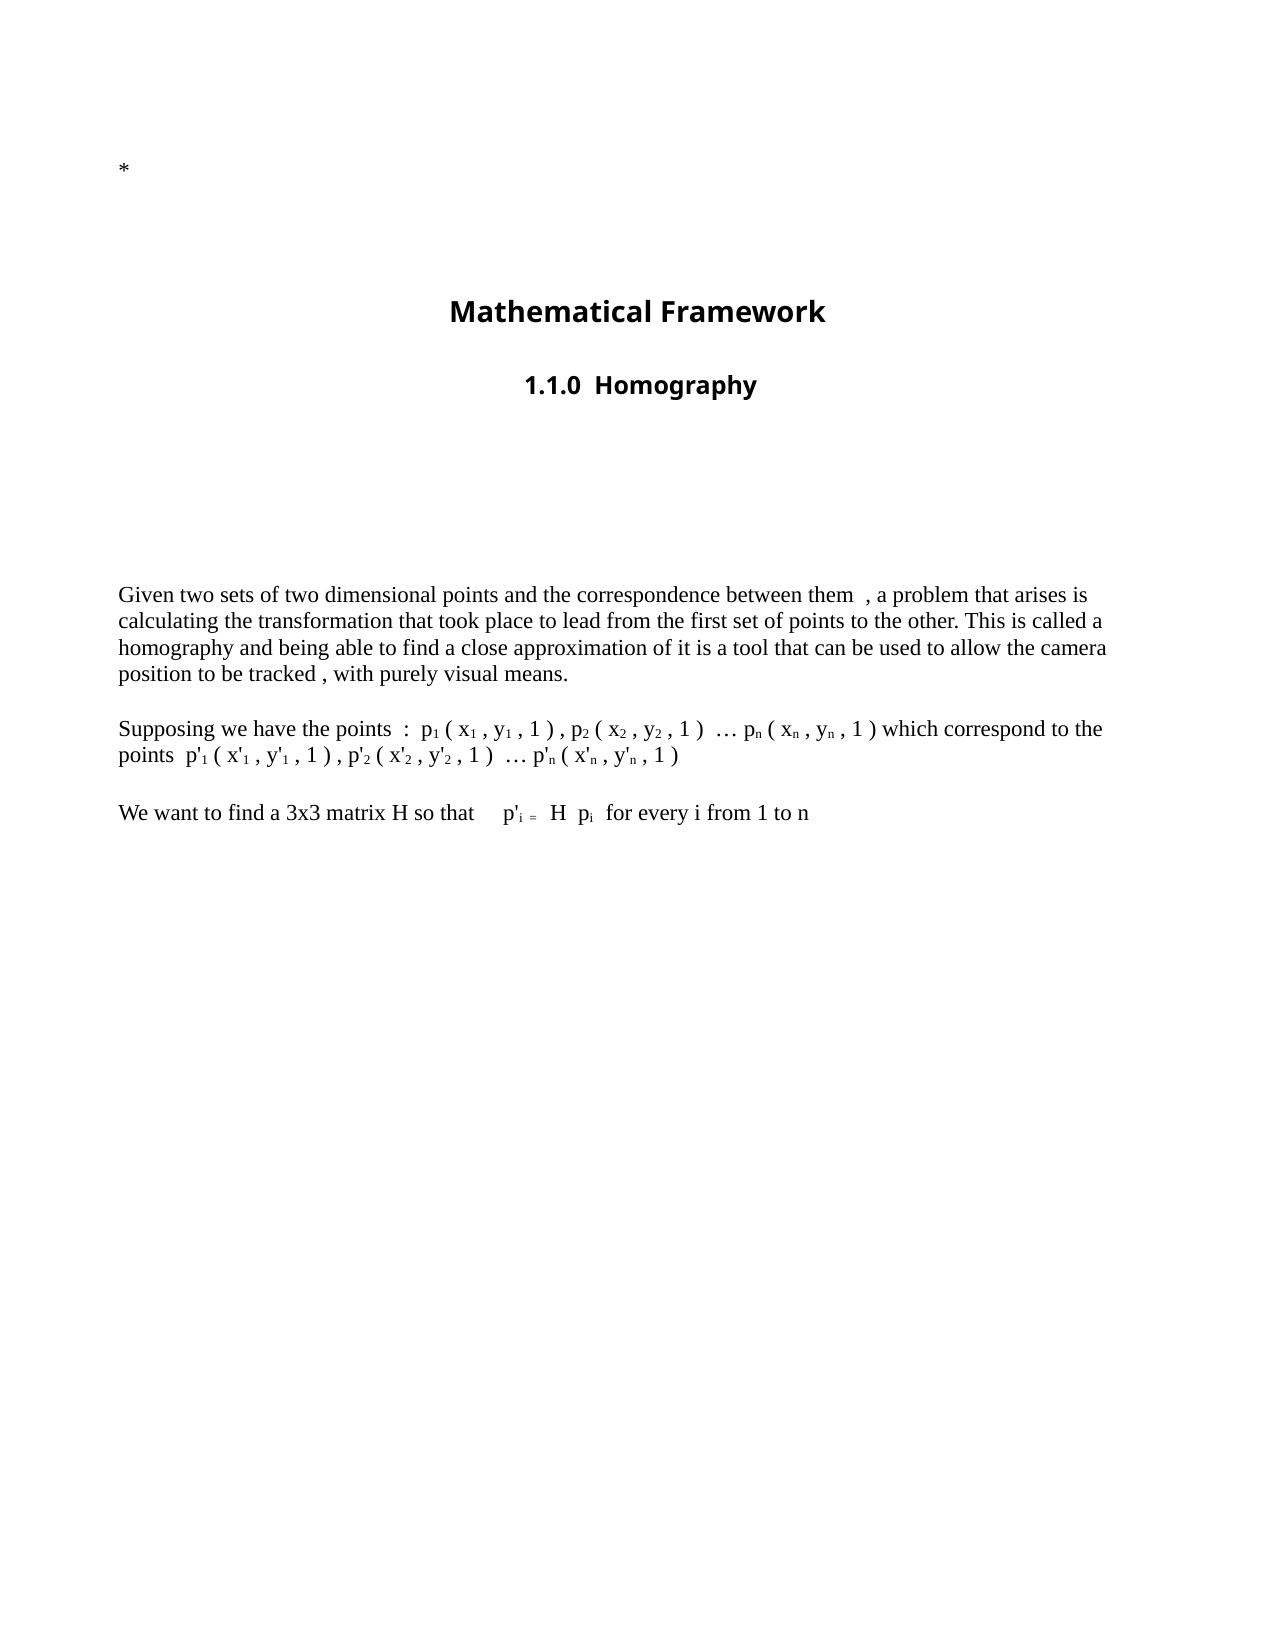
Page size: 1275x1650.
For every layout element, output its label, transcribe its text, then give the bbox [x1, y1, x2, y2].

text We want to find a 3x3 matrix H so that p'i = H pi for every i from 1 to n [118, 799, 1157, 825]
text * [118, 157, 1157, 183]
text Mathematical Framework [118, 291, 1157, 331]
text Given two sets of two dimensional points and the correspondence between them , a problem that arises is calculating the transformation that took place to lead from the first set of points to the other. This is called a homography and being able to find a close approximation of it is a tool that can be used to allow the camera position to be tracked , with purely visual means. [118, 581, 1157, 686]
text 1.1.0 Homography [118, 368, 1157, 402]
text Supposing we have the points : p1 ( x1 , y1 , 1 ) , p2 ( x2 , y2 , 1 ) … pn ( xn , yn , 1 ) which correspond to the points p'1 ( x'1 , y'1 , 1 ) , p'2 ( x'2 , y'2 , 1 ) … p'n ( x'n , y'n , 1 ) [118, 715, 1157, 767]
